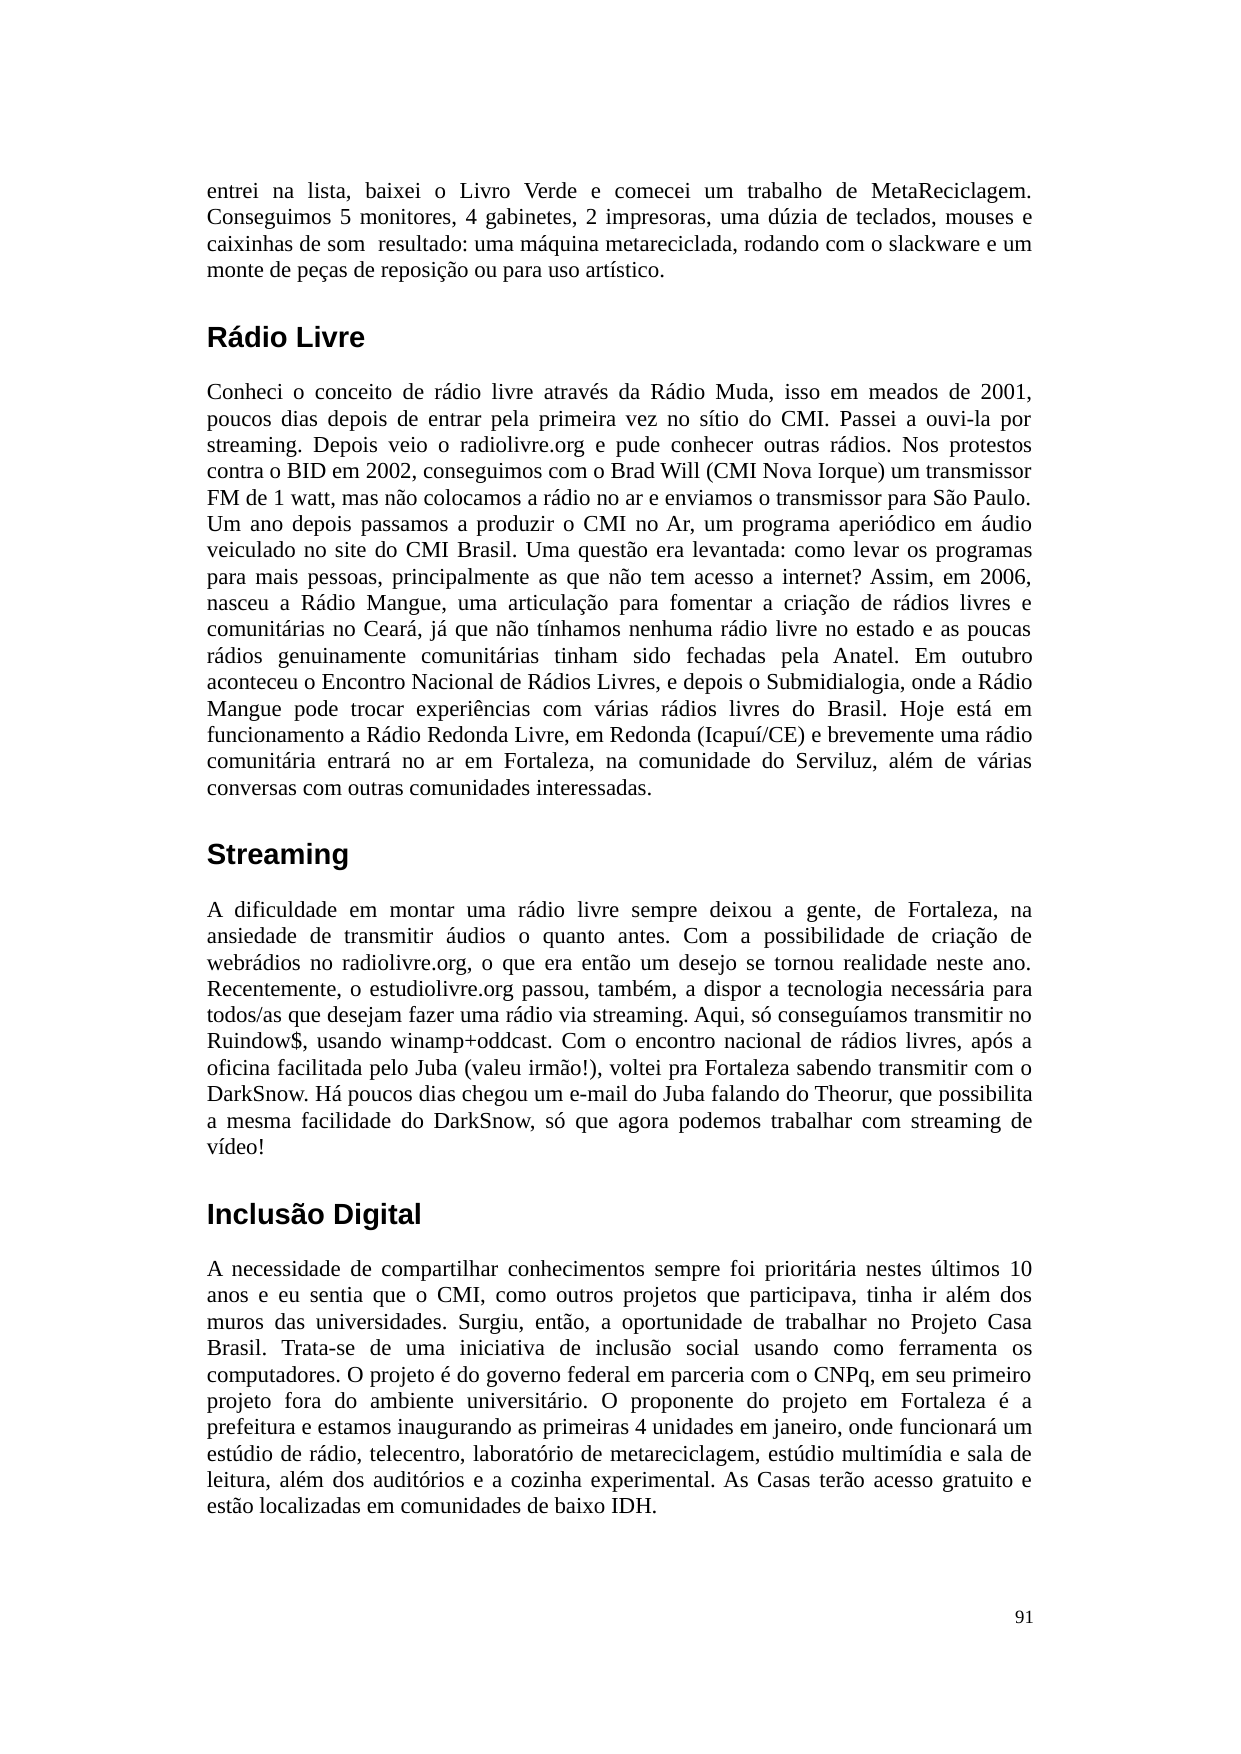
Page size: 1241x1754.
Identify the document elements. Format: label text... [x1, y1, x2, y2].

text A necessidade de compartilhar conhecimentos sempre foi prioritária nestes últimos 10 anos e eu sentia que o CMI, como outros projetos que participava, tinha ir além dos muros das universidades. Surgiu, então, a oportunidade de trabalhar no Projeto Casa Brasil. Trata-se de uma iniciativa de inclusão social usando como ferramenta os computadores. O projeto é do governo federal em parceria com o CNPq, em seu primeiro projeto fora do ambiente universitário. O proponente do projeto em Fortaleza é a prefeitura e estamos inaugurando as primeiras 4 unidades em janeiro, onde funcionará um estúdio de rádio, telecentro, laboratório de metareciclagem, estúdio multimídia e sala de leitura, além dos auditórios e a cozinha experimental. As Casas terão acesso gratuito e estão localizadas em comunidades de baixo IDH. [207, 1255, 1033, 1519]
text entrei na lista, baixei o Livro Verde e comecei um trabalho de MetaReciclagem. Conseguimos 5 monitores, 4 gabinetes, 2 impresoras, uma dúzia de teclados, mouses e caixinhas de som resultado: uma máquina metareciclada, rodando com o slackware e um monte de peças de reposição ou para uso artístico. [207, 177, 1033, 282]
subtitle Inclusão Digital [207, 1197, 1033, 1230]
subtitle Rádio Livre [207, 320, 1033, 353]
text A dificuldade em montar uma rádio livre sempre deixou a gente, de Fortaleza, na ansiedade de transmitir áudios o quanto antes. Com a possibilidade de criação de webrádios no radiolivre.org, o que era então um desejo se tornou realidade neste ano. Recentemente, o estudiolivre.org passou, também, a dispor a tecnologia necessária para todos/as que desejam fazer uma rádio via streaming. Aqui, só conseguíamos transmitir no Ruindow$, usando winamp+oddcast. Com o encontro nacional de rádios livres, após a oficina facilitada pelo Juba (valeu irmão!), voltei pra Fortaleza sabendo transmitir com o DarkSnow. Há poucos dias chegou um e-mail do Juba falando do Theorur, que possibilita a mesma facilidade do DarkSnow, só que agora podemos trabalhar com streaming de vídeo! [207, 896, 1033, 1159]
text Conheci o conceito de rádio livre através da Rádio Muda, isso em meados de 2001, poucos dias depois de entrar pela primeira vez no sítio do CMI. Passei a ouvi-la por streaming. Depois veio o radiolivre.org e pude conhecer outras rádios. Nos protestos contra o BID em 2002, conseguimos com o Brad Will (CMI Nova Iorque) um transmissor FM de 1 watt, mas não colocamos a rádio no ar e enviamos o transmissor para São Paulo. Um ano depois passamos a produzir o CMI no Ar, um programa aperiódico em áudio veiculado no site do CMI Brasil. Uma questão era levantada: como levar os programas para mais pessoas, principalmente as que não tem acesso a internet? Assim, em 2006, nasceu a Rádio Mangue, uma articulação para fomentar a criação de rádios livres e comunitárias no Ceará, já que não tínhamos nenhuma rádio livre no estado e as poucas rádios genuinamente comunitárias tinham sido fechadas pela Anatel. Em outubro aconteceu o Encontro Nacional de Rádios Livres, e depois o Submidialogia, onde a Rádio Mangue pode trocar experiências com várias rádios livres do Brasil. Hoje está em funcionamento a Rádio Redonda Livre, em Redonda (Icapuí/CE) e brevemente uma rádio comunitária entrará no ar em Fortaleza, na comunidade do Serviluz, além de várias conversas com outras comunidades interessadas. [207, 378, 1033, 800]
subtitle Streaming [207, 837, 1033, 871]
